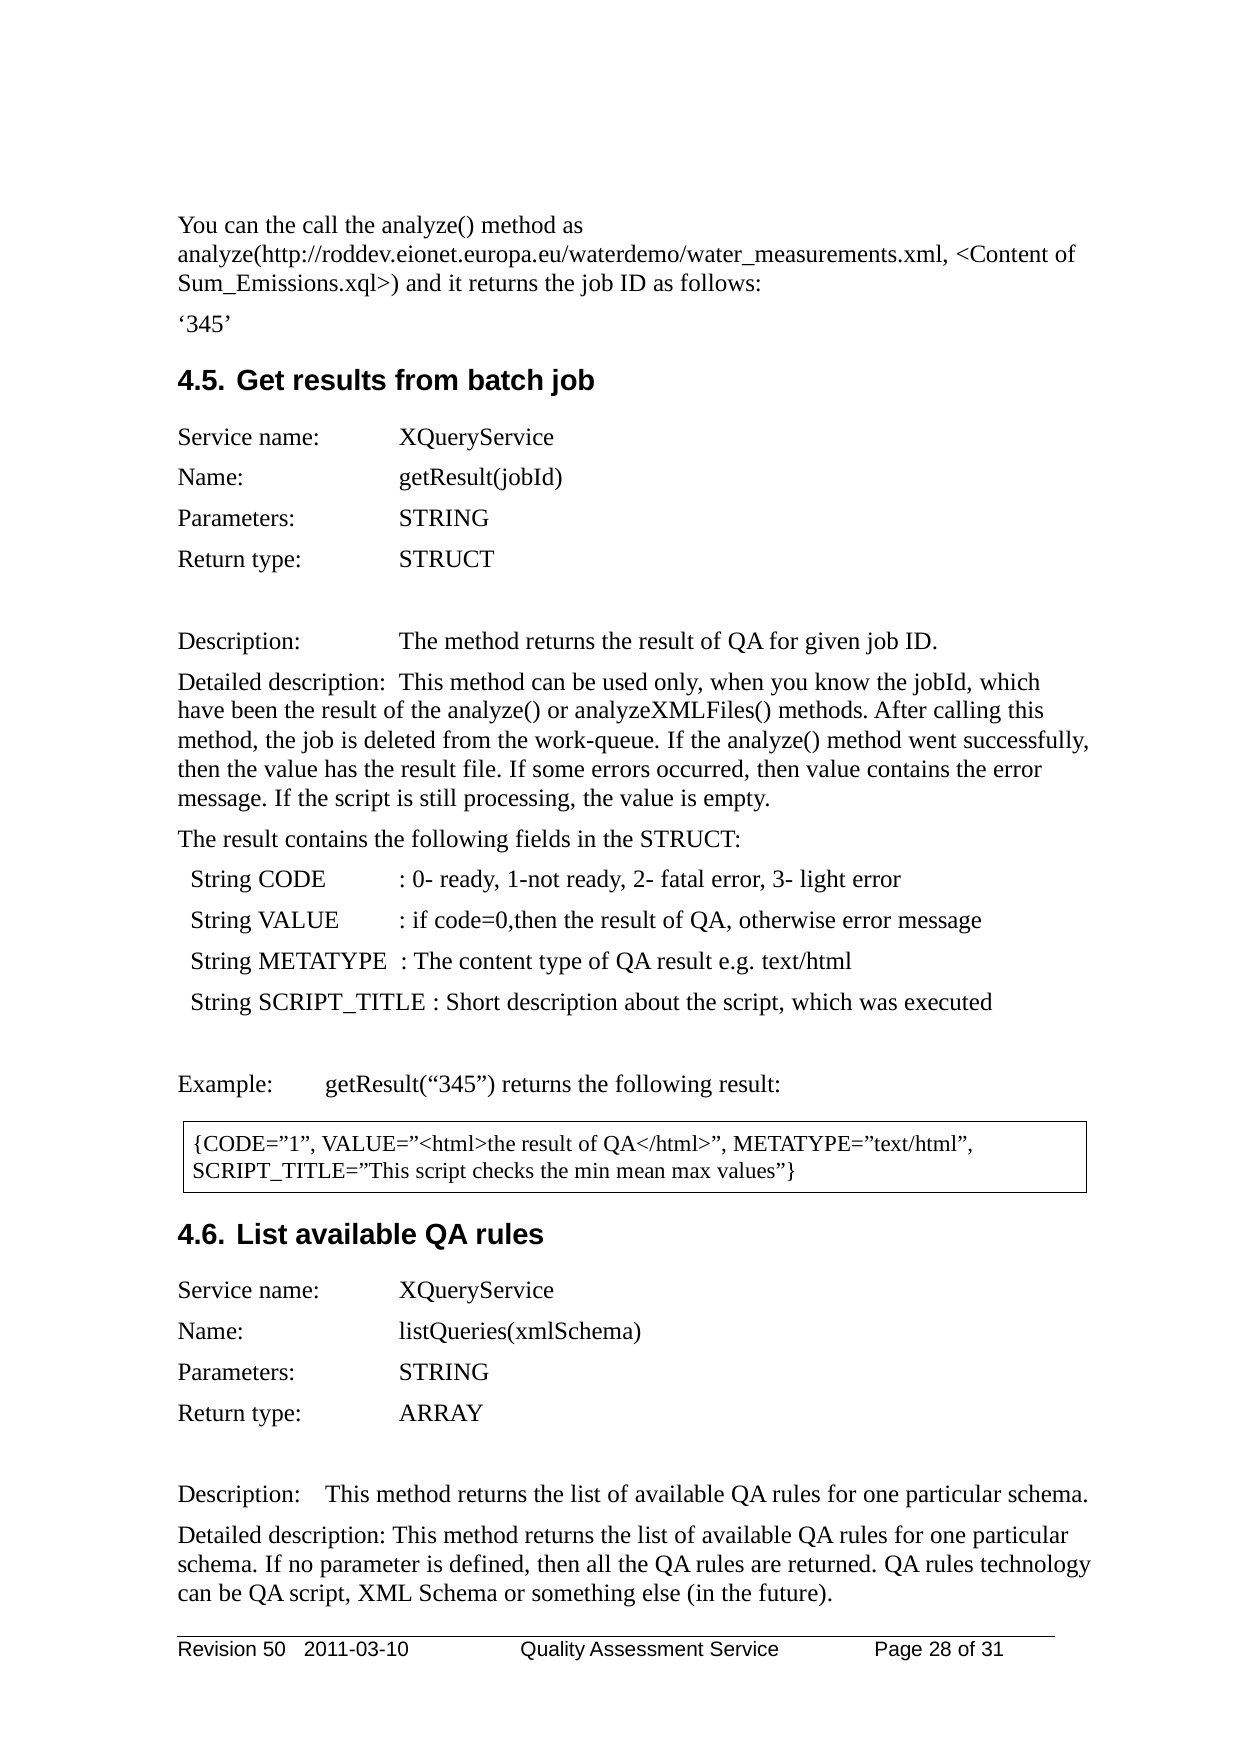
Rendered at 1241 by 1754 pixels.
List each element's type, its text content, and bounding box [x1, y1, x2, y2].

text ‘345’ [177, 309, 1092, 338]
subtitle List available QA rules [177, 1217, 1092, 1250]
text Description: This method returns the list of available QA rules for one particular schema. [177, 1479, 1092, 1508]
text Service name: XQueryService [177, 1275, 1092, 1304]
subtitle Get results from batch job [177, 363, 1092, 397]
text Service name: XQueryService [177, 421, 1092, 450]
text The result contains the following fields in the STRUCT: [177, 823, 1092, 852]
text Name: getResult(jobId) [177, 462, 1092, 491]
text You can the call the analyze() method as analyze(http://roddev.eionet.europa.eu/waterdemo/water_measurements.xml, <Content of Sum_Emissions.xql>) and it returns the job ID as follows: [177, 210, 1092, 297]
text Return type: STRUCT [177, 544, 1092, 573]
text Parameters: STRING [177, 503, 1092, 532]
text String CODE : 0- ready, 1-not ready, 2- fatal error, 3- light error [177, 864, 1092, 893]
text String METATYPE : The content type of QA result e.g. text/html [177, 946, 1092, 975]
text String SCRIPT_TITLE : Short description about the script, which was executed [177, 987, 1092, 1016]
text Description: The method returns the result of QA for given job ID. [177, 626, 1092, 654]
text Detailed description: This method can be used only, when you know the jobId, which have been the result of the analyze() or analyzeXMLFiles() methods. After calling this method, the job is deleted from the work-queue. If the analyze() method went successfully, then the value has the result file. If some errors occurred, then value contains the error message. If the script is still processing, the value is empty. [177, 666, 1092, 812]
text Return type: ARRAY [177, 1398, 1092, 1427]
text Detailed description: This method returns the list of available QA rules for one particular schema. If no parameter is defined, then all the QA rules are returned. QA rules technology can be QA script, XML Schema or something else (in the future). [177, 1520, 1092, 1607]
text {CODE=”1”, VALUE=”<html>the result of QA</html>”, METATYPE=”text/html”, SCRIPT_TITLE=”This script checks the min mean max values”} [184, 1122, 1086, 1192]
text Name: listQueries(xmlSchema) [177, 1316, 1092, 1345]
text String VALUE : if code=0,then the result of QA, otherwise error message [177, 905, 1092, 934]
text Example: getResult(“345”) returns the following result: [177, 1068, 1092, 1097]
text Parameters: STRING [177, 1357, 1092, 1386]
